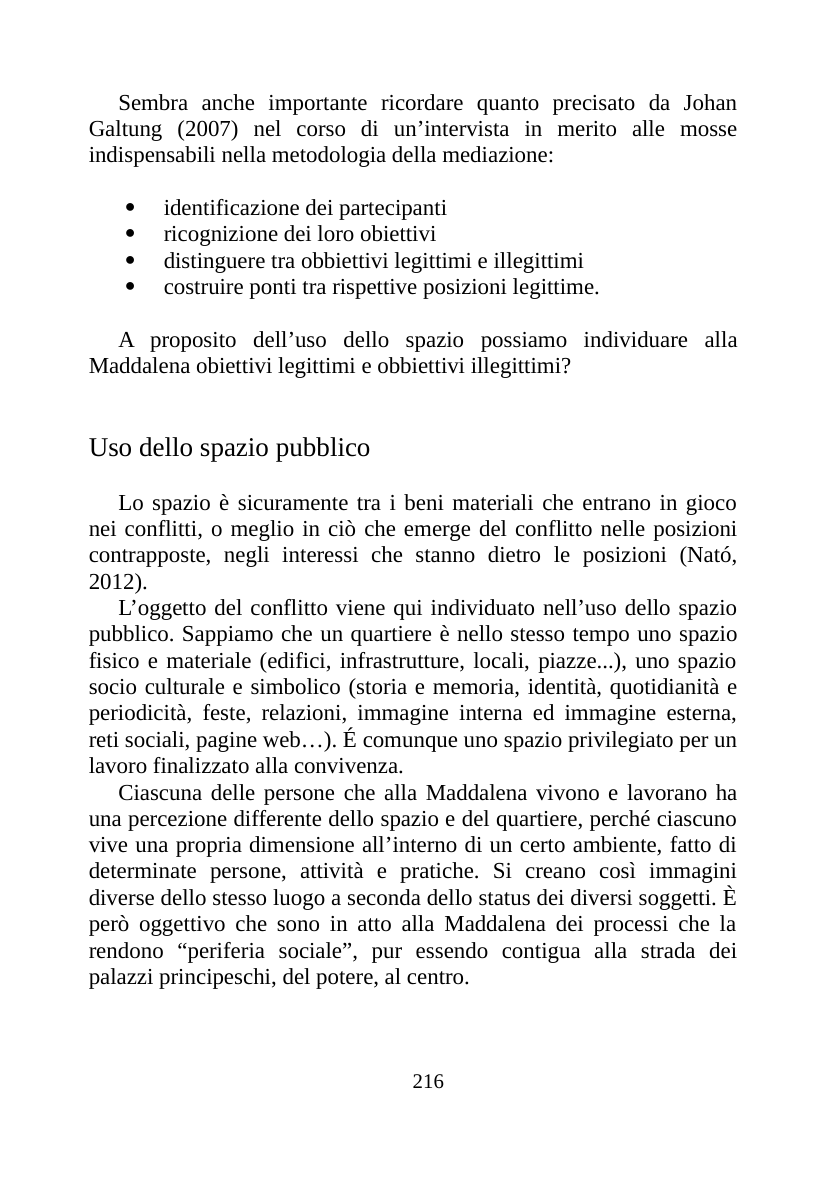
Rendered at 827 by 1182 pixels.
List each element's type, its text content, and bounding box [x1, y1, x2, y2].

text A proposito dell’uso dello spazio possiamo individuare alla Maddalena obiettivi legittimi e obbiettivi illegittimi? [88, 326, 738, 378]
subtitle Uso dello spazio pubblico [88, 431, 738, 462]
list identificazione dei partecipanti [126, 194, 738, 220]
list distinguere tra obbiettivi legittimi e illegittimi [126, 247, 738, 273]
list ricognizione dei loro obiettivi [126, 220, 738, 247]
text L’oggetto del conflitto viene qui individuato nell’uso dello spazio pubblico. Sappiamo che un quartiere è nello stesso tempo uno spazio fisico e materiale (edifici, infrastrutture, locali, piazze...), uno spazio socio culturale e simbolico (storia e memoria, identità, quotidianità e periodicità, feste, relazioni, immagine interna ed immagine esterna, reti sociali, pagine web…). É comunque uno spazio privilegiato per un lavoro finalizzato alla convivenza. [88, 594, 738, 778]
list costruire ponti tra rispettive posizioni legittime. [126, 273, 738, 299]
text Ciascuna delle persone che alla Maddalena vivono e lavorano ha una percezione differente dello spazio e del quartiere, perché ciascuno vive una propria dimensione all’interno di un certo ambiente, fatto di determinate persone, attività e pratiche. Si creano così immagini diverse dello stesso luogo a seconda dello status dei diversi soggetti. È però oggettivo che sono in atto alla Maddalena dei processi che la rendono “periferia sociale”, pur essendo contigua alla strada dei palazzi principeschi, del potere, al centro. [88, 778, 738, 989]
text Sembra anche importante ricordare quanto precisato da Johan Galtung (2007) nel corso di un’intervista in merito alle mosse indispensabili nella metodologia della mediazione: [88, 88, 738, 168]
text Lo spazio è sicuramente tra i beni materiali che entrano in gioco nei conflitti, o meglio in ciò che emerge del conflitto nelle posizioni contrapposte, negli interessi che stanno dietro le posizioni (Nató, 2012). [88, 489, 738, 594]
